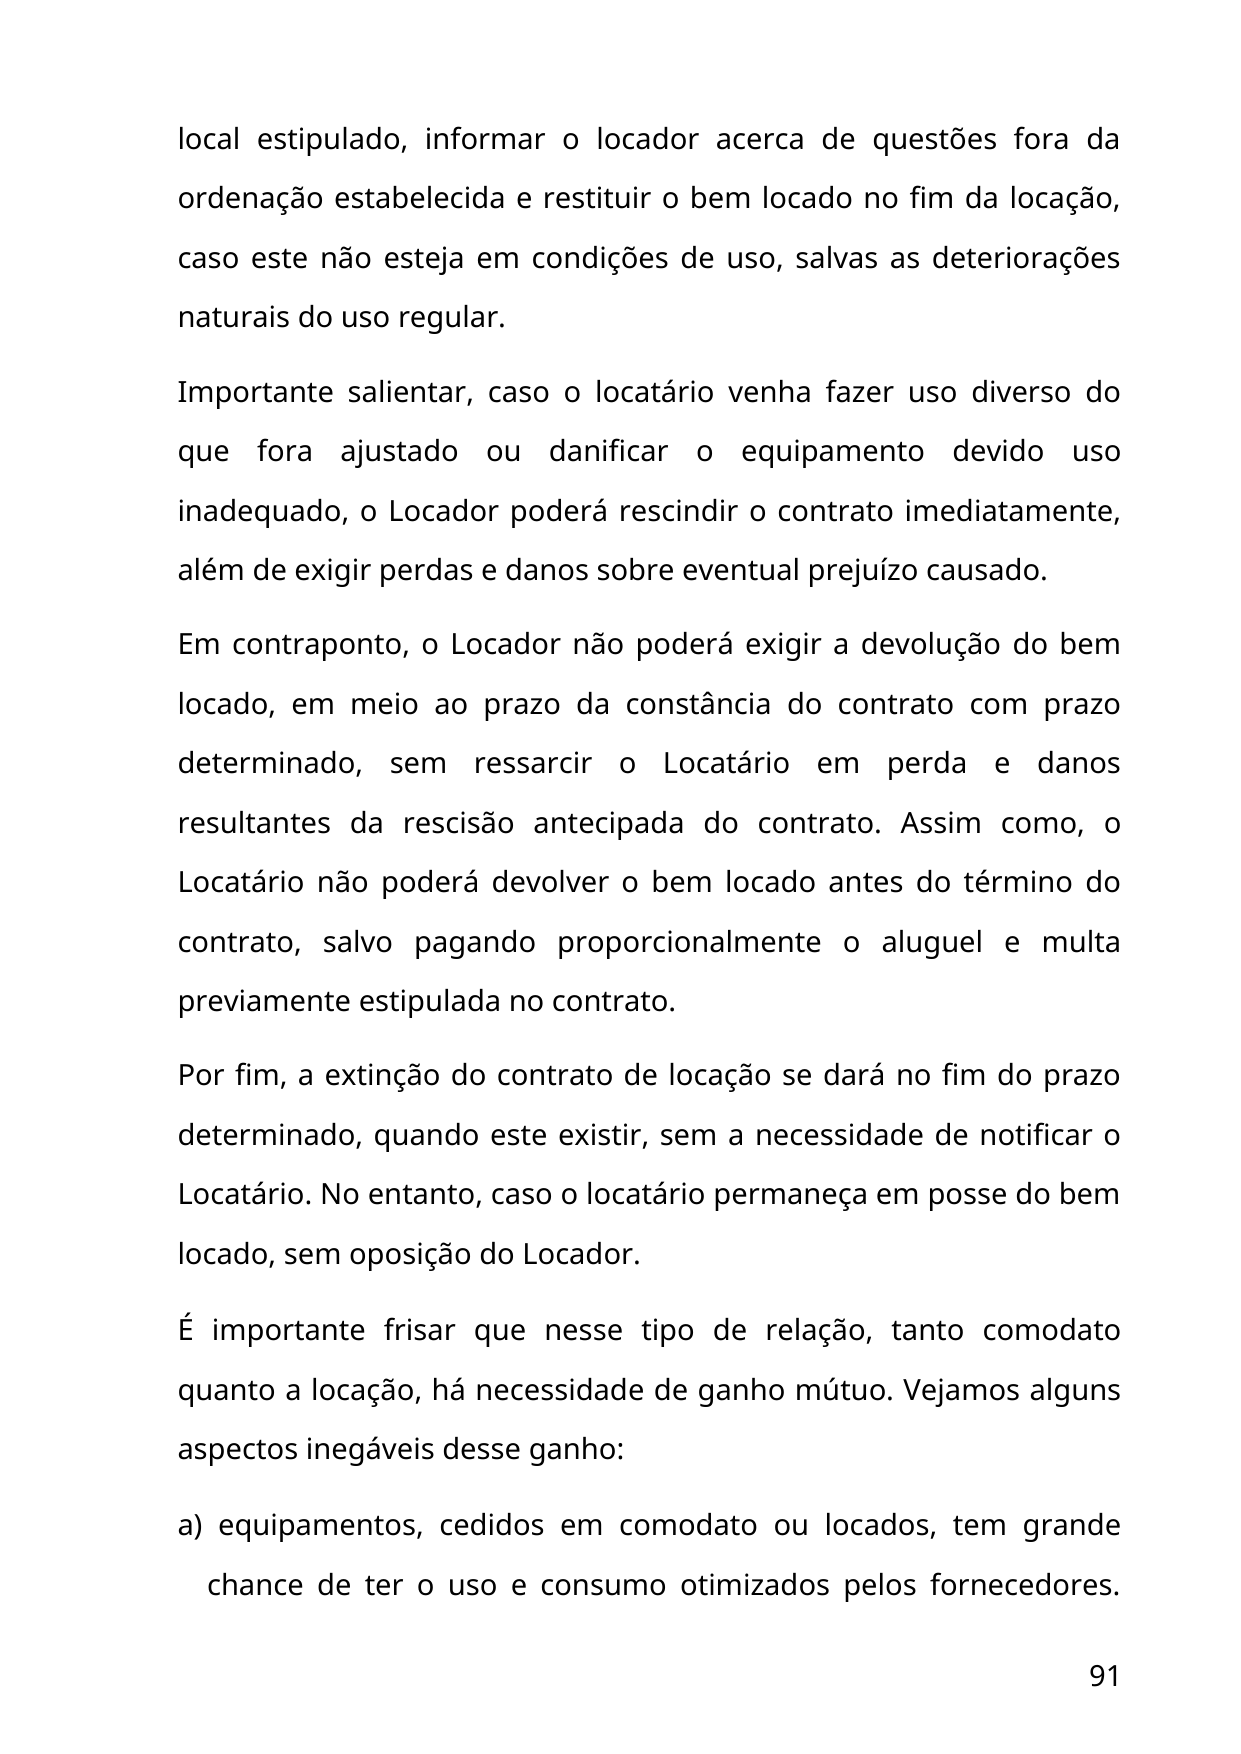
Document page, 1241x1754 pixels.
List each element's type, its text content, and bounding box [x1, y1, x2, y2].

text a) equipamentos, cedidos em comodato ou locados, tem grande chance de ter o uso e consumo otimizados pelos fornecedores. [177, 1504, 1122, 1603]
text local estipulado, informar o locador acerca de questões fora da ordenação estabelecida e restituir o bem locado no fim da locação, caso este não esteja em condições de uso, salvas as deteriorações naturais do uso regular. [177, 118, 1122, 336]
text Importante salientar, caso o locatário venha fazer uso diverso do que fora ajustado ou danificar o equipamento devido uso inadequado, o Locador poderá rescindir o contrato imediatamente, além de exigir perdas e danos sobre eventual prejuízo causado. [177, 371, 1122, 589]
text Em contraponto, o Locador não poderá exigir a devolução do bem locado, em meio ao prazo da constância do contrato com prazo determinado, sem ressarcir o Locatário em perda e danos resultantes da rescisão antecipada do contrato. Assim como, o Locatário não poderá devolver o bem locado antes do término do contrato, salvo pagando proporcionalmente o aluguel e multa previamente estipulada no contrato. [177, 623, 1122, 1020]
text É importante frisar que nesse tipo de relação, tanto comodato quanto a locação, há necessidade de ganho mútuo. Vejamos alguns aspectos inegáveis desse ganho: [177, 1309, 1122, 1468]
text Por fim, a extinção do contrato de locação se dará no fim do prazo determinado, quando este existir, sem a necessidade de notificar o Locatário. No entanto, caso o locatário permaneça em posse do bem locado, sem oposição do Locador. [177, 1055, 1122, 1273]
